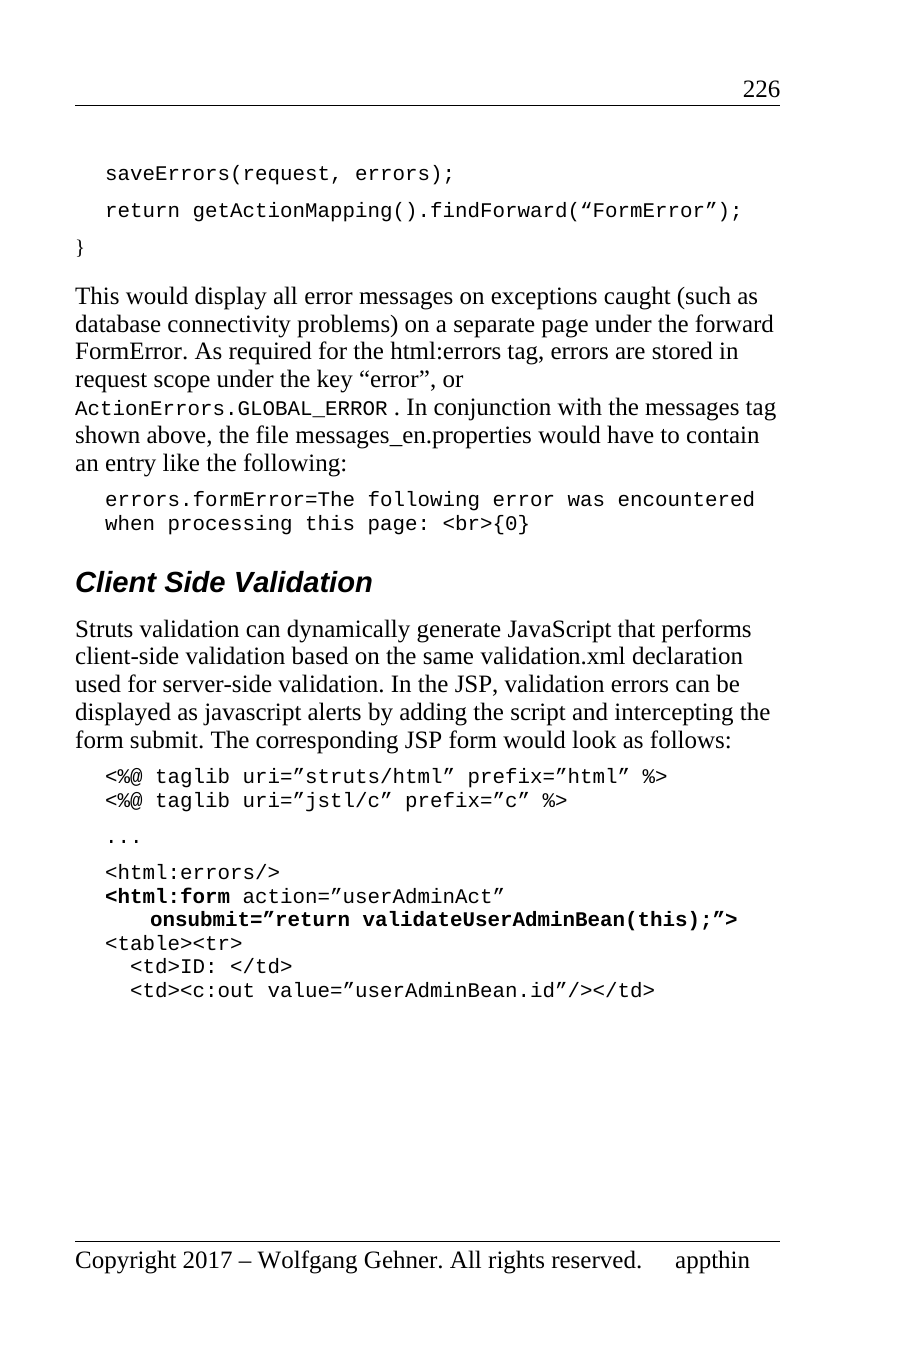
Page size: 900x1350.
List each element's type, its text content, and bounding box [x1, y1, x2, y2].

text Struts validation can dynamically generate JavaScript that performs client-side validation based on the same validation.xml declaration used for server-side validation. In the JSP, validation errors can be displayed as javascript alerts by adding the script and intercepting the form submit. The corresponding JSP form would look as follows: [75, 615, 780, 753]
text ... [105, 826, 780, 849]
text return getActionMapping().findForward(“FormError”); [105, 199, 780, 223]
text <%@ taglib uri=”struts/html” prefix=”html” %> <%@ taglib uri=”jstl/c” prefix=”c” %> [105, 766, 780, 813]
text This would display all error messages on exceptions caught (such as database connectivity problems) on a separate page under the forward FormError. As required for the html:errors tag, errors are stored in request scope under the key “error”, or ActionErrors.GLOBAL_ERROR . In conjunction with the messages tag shown above, the file messages_en.properties would have to contain an entry like the following: [75, 282, 780, 477]
text saveErrors(request, errors); [105, 163, 780, 187]
subtitle Client Side Validation [75, 566, 780, 598]
text } [75, 236, 780, 259]
text <html:errors/> <html:form action=”userAdminAct” onsubmit=”return validateUserAdminBean(this);”> <table><tr> <td>ID: </td> <td><c:out value=”userAdminBean.id”/></td> [105, 862, 780, 1004]
text errors.formError=The following error was encountered when processing this page: <br>{0} [105, 489, 780, 537]
